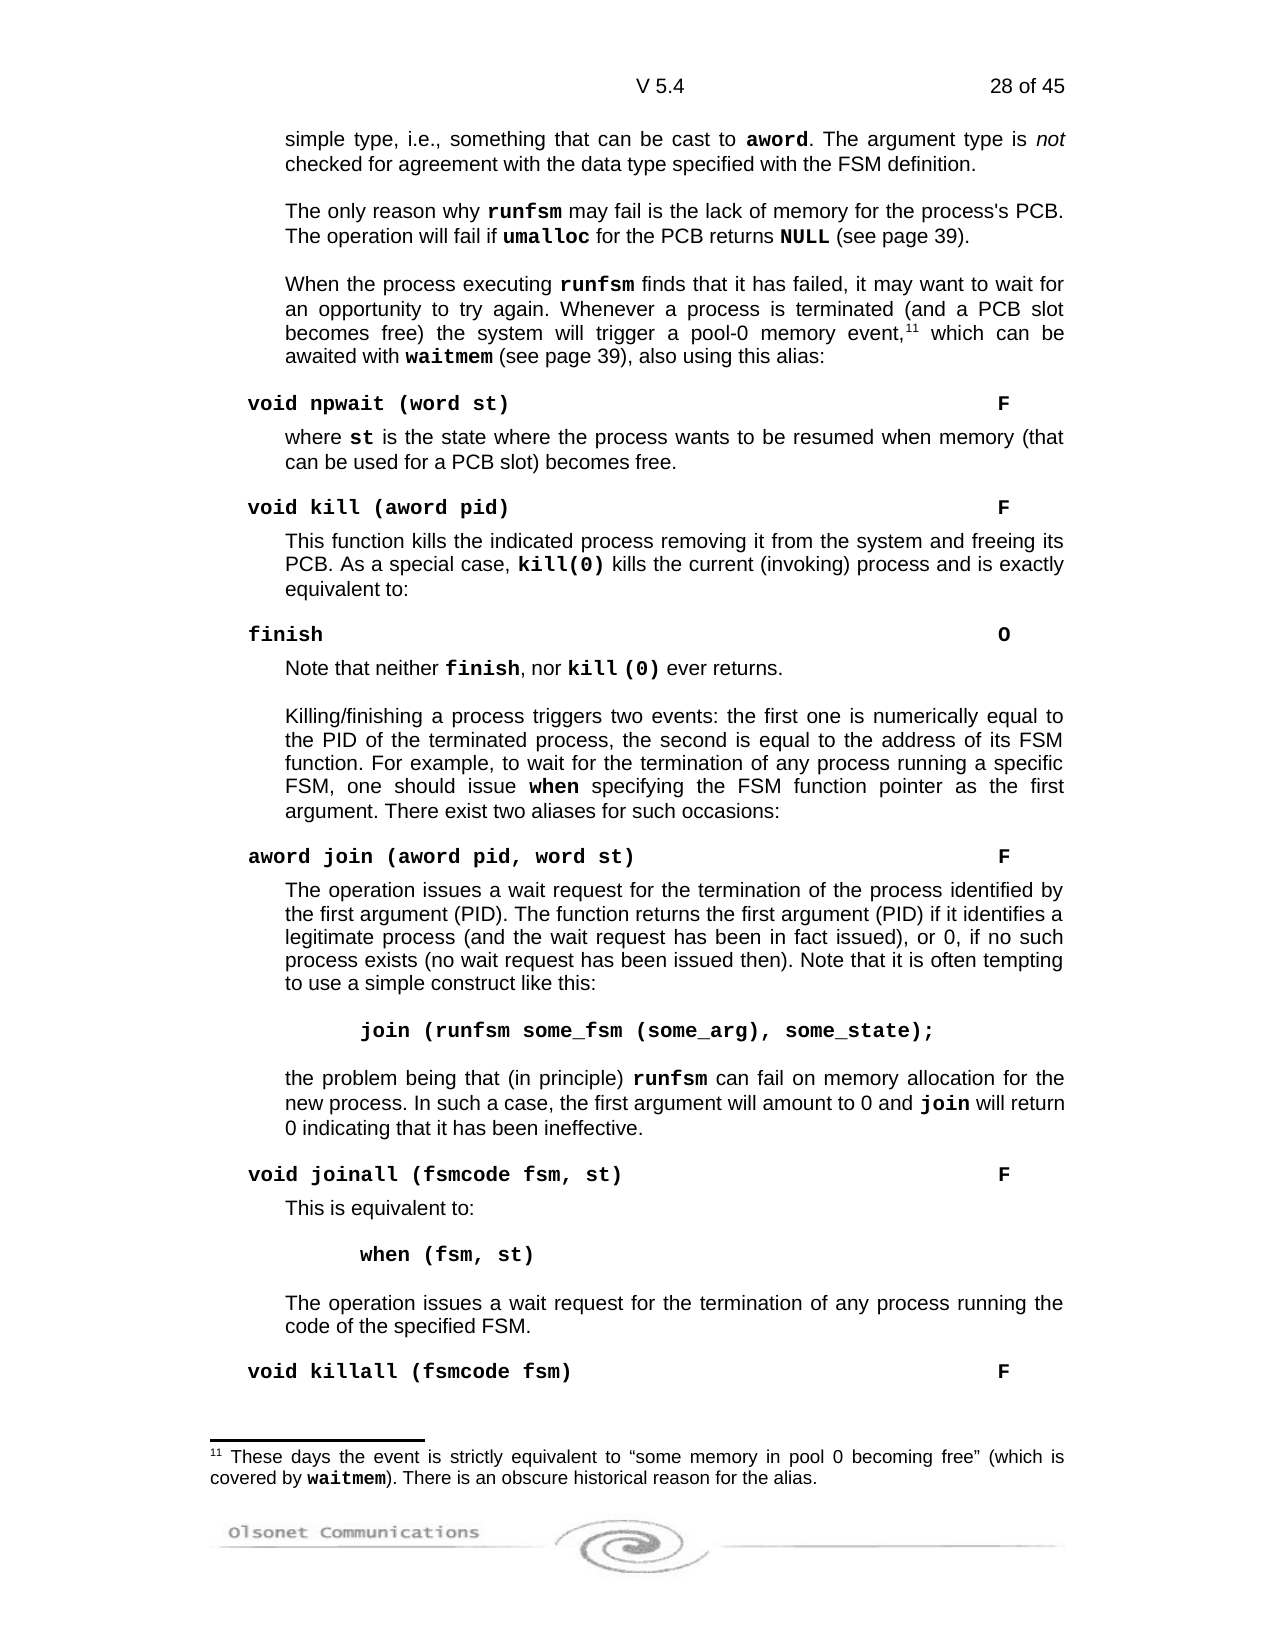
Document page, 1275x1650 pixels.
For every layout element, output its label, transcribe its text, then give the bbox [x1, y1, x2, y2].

picture [210, 1504, 1065, 1596]
text where st is the state where the process wants to be resumed when memory (that can be used for a PCB slot) becomes free. [285, 425, 1065, 473]
text aword join (aword pid, word st) F [248, 846, 1065, 870]
text Killing/finishing a process triggers two events: the first one is numerically equal to the PID of the terminated process, the second is equal to the address of its FSM function. For example, to wait for the termination of any process running a specific FSM, one should issue when specifying the FSM function pointer as the first argument. There exist two aliases for such occasions: [285, 705, 1065, 823]
text The operation issues a wait request for the termination of the process identified by the first argument (PID). The function returns the first argument (PID) if it identifies a legitimate process (and the wait request has been in fact issued), or 0, if no such process exists (no wait request has been issued then). Note that it is often tempting to use a simple construct like this: [285, 879, 1065, 995]
text void joinall (fsmcode fsm, st) F [248, 1164, 1065, 1187]
text void npwait (word st) F [247, 393, 1065, 416]
text When the process executing runfsm finds that it has failed, it may want to wait for an opportunity to try again. Whenever a process is terminated (and a PCB slot becomes free) the system will trigger a pool-0 memory event, which can be awaited with waitmem (see page 39), also using this alias: [285, 273, 1065, 369]
text finish O [248, 624, 1065, 648]
text the problem being that (in principle) runfsm can fail on memory allocation for the new process. In such a case, the first argument will amount to 0 and join will return 0 indicating that it has been ineffective. [285, 1067, 1065, 1140]
text simple type, i.e., something that can be cast to aword. The argument type is not checked for agreement with the data type specified with the FSM definition. [285, 128, 1065, 176]
text The operation issues a wait request for the termination of any process running the code of the specified FSM. [285, 1291, 1065, 1338]
text join (runfsm some_fsm (some_arg), some_state); [285, 1018, 1065, 1043]
text These days the event is strictly equivalent to “some memory in pool 0 becoming free” (which is covered by waitmem). There is an obscure historical reason for the alias. [210, 1447, 1065, 1490]
text The only reason why runfsm may fail is the lack of memory for the process's PCB. The operation will fail if umalloc for the PCB returns NULL (see page 39). [285, 199, 1065, 249]
text This function kills the indicated process removing it from the system and freeing its PCB. As a special case, kill(0) kills the current (invoking) process and is exactly equivalent to: [285, 529, 1065, 601]
text void killall (fsmcode fsm) F [247, 1361, 1065, 1384]
text This is equivalent to: [285, 1196, 1065, 1219]
text void kill (aword pid) F [247, 497, 1065, 520]
text Note that neither finish, nor kill (0) ever returns. [285, 657, 1065, 682]
text when (fsm, st) [285, 1243, 1065, 1268]
